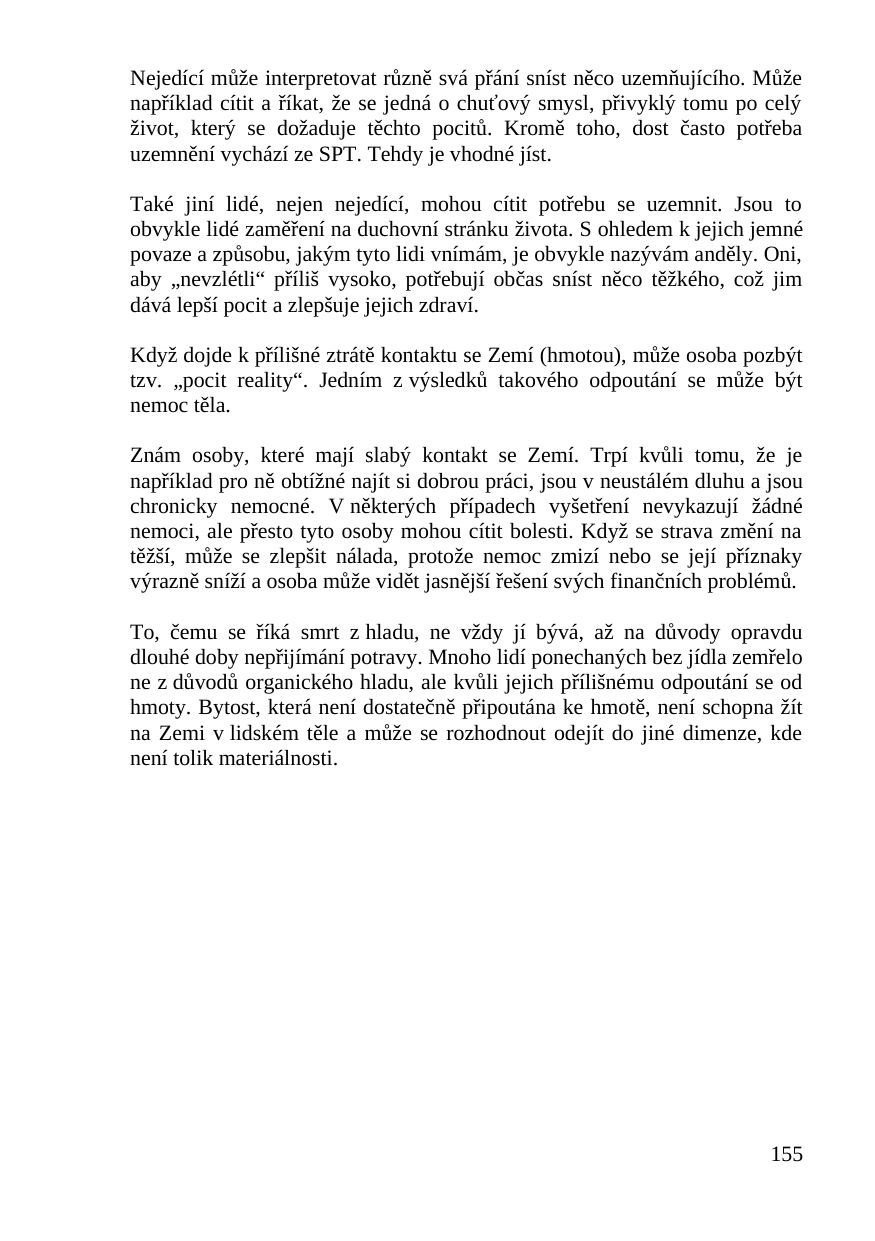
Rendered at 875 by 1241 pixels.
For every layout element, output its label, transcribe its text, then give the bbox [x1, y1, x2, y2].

text Také jiní lidé, nejen nejedící, mohou cítit potřebu se uzemnit. Jsou to obvykle lidé zaměření na duchovní stránku života. S ohledem k jejich jemné povaze a způsobu, jakým tyto lidi vnímám, je obvykle nazývám anděly. Oni, aby „nevzlétli“ příliš vysoko, potřebují občas sníst něco těžkého, což jim dává lepší pocit a zlepšuje jejich zdraví. [130, 191, 803, 317]
text To, čemu se říká smrt z hladu, ne vždy jí bývá, až na důvody opravdu dlouhé doby nepřijímání potravy. Mnoho lidí ponechaných bez jídla zemřelo ne z důvodů organického hladu, ale kvůli jejich přílišnému odpoutání se od hmoty. Bytost, která není dostatečně připoutána ke hmotě, není schopna žít na Zemi v lidském těle a může se rozhodnout odejít do jiné dimenze, kde není tolik materiálnosti. [130, 619, 803, 770]
text Nejedící může interpretovat různě svá přání sníst něco uzemňujícího. Může například cítit a říkat, že se jedná o chuťový smysl, přivyklý tomu po celý život, který se dožaduje těchto pocitů. Kromě toho, dost často potřeba uzemnění vychází ze SPT. Tehdy je vhodné jíst. [130, 65, 803, 166]
text Když dojde k přílišné ztrátě kontaktu se Zemí (hmotou), může osoba pozbýt tzv. „pocit reality“. Jedním z výsledků takového odpoutání se může být nemoc těla. [130, 342, 803, 417]
text Znám osoby, které mají slabý kontakt se Zemí. Trpí kvůli tomu, že je například pro ně obtížné najít si dobrou práci, jsou v neustálém dluhu a jsou chronicky nemocné. V některých případech vyšetření nevykazují žádné nemoci, ale přesto tyto osoby mohou cítit bolesti. Když se strava změní na těžší, může se zlepšit nálada, protože nemoc zmizí nebo se její příznaky výrazně sníží a osoba může vidět jasnější řešení svých finančních problémů. [130, 442, 803, 594]
